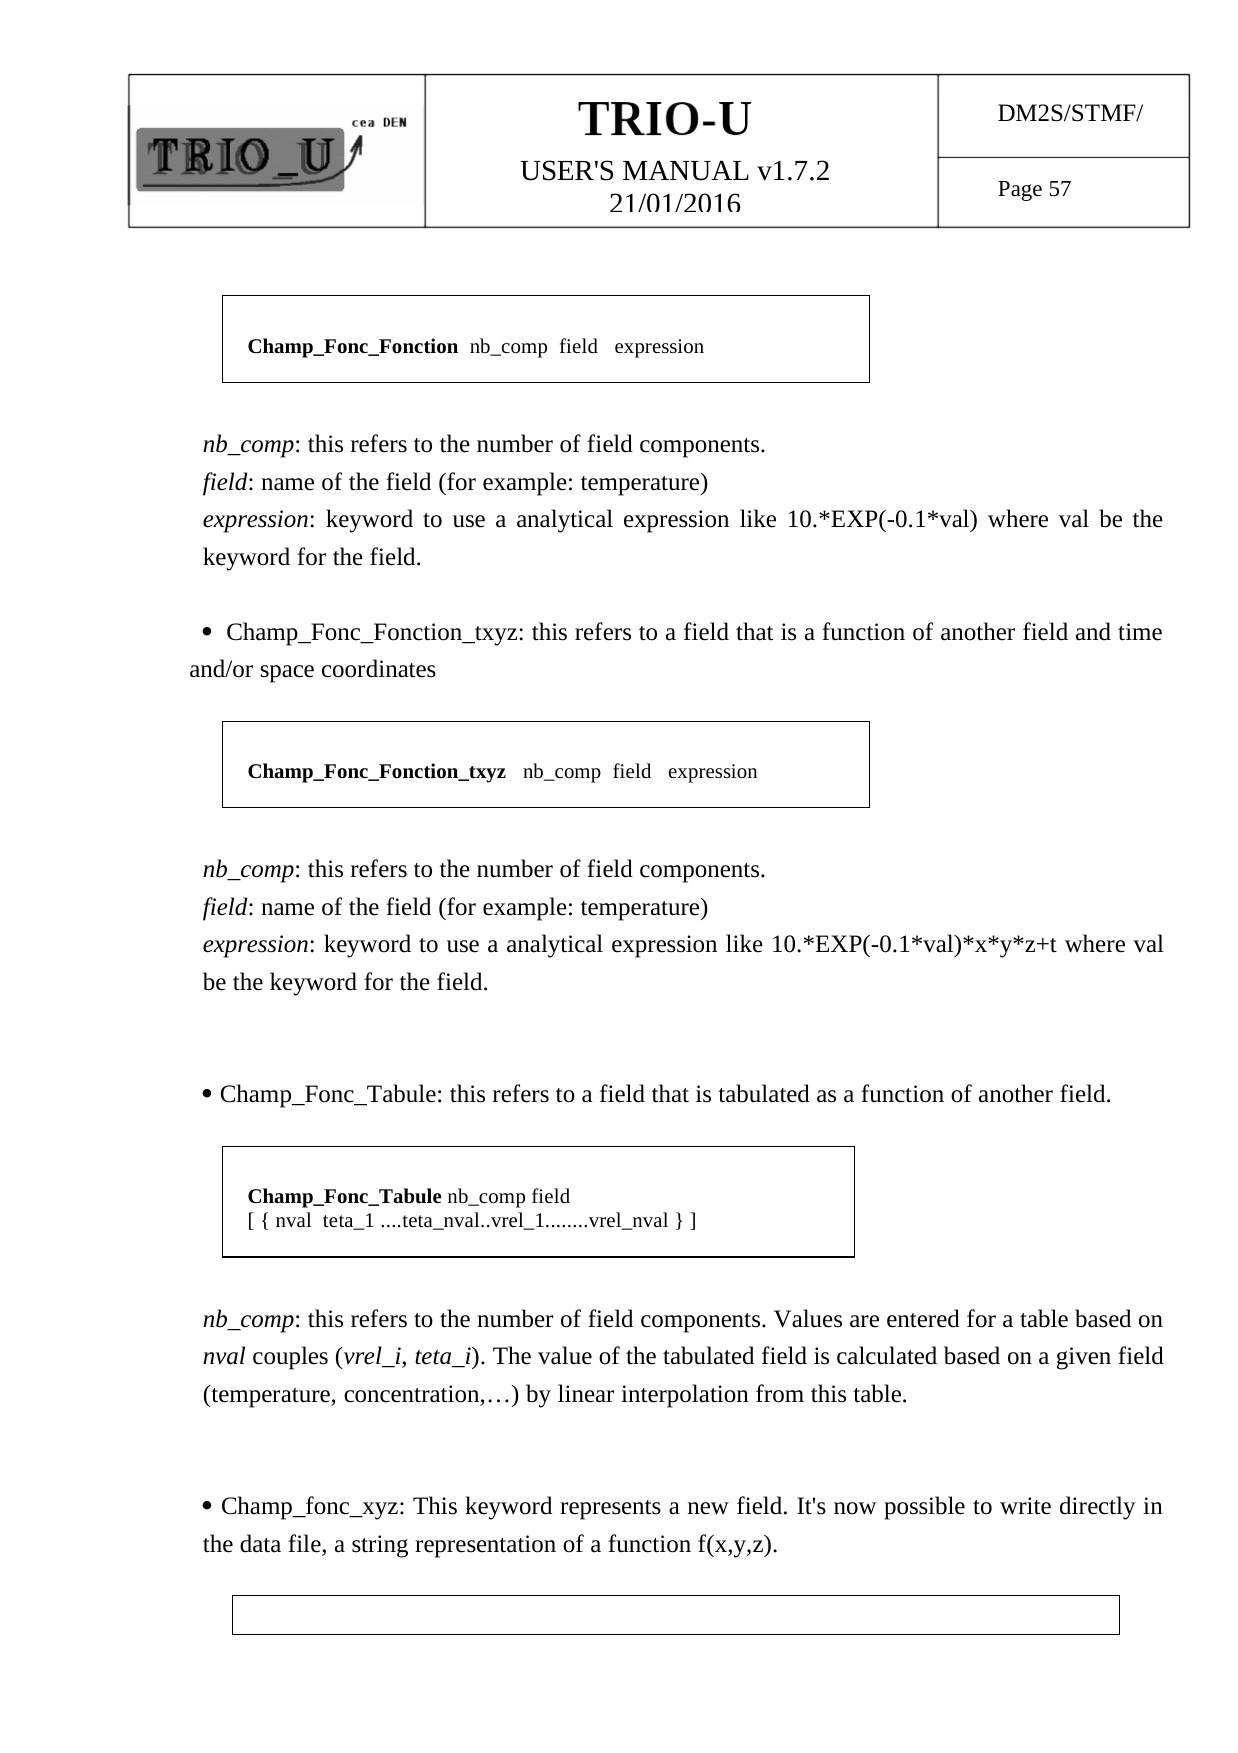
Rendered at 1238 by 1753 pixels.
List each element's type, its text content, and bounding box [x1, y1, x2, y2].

text nb_comp: this refers to the number of field components. Values are entered for a table based on nval couples (vrel_i, teta_i). The value of the tabulated field is calculated based on a given field (temperature, concentration,…) by linear interpolation from this table. [203, 1295, 1165, 1407]
table_header Champ_Fonc_Fonction_txyz nb_comp field expression [223, 722, 869, 807]
text  Champ_Fonc_Tabule: this refers to a field that is tabulated as a function of another field. [189, 1071, 1165, 1108]
text field: name of the field (for example: temperature) [203, 883, 1165, 921]
text  Champ_Fonc_Fonction_txyz: this refers to a field that is a function of another field and time and/or space coordinates [189, 608, 1165, 683]
text field: name of the field (for example: temperature) [203, 458, 1165, 496]
text nb_comp: this refers to the number of field components. [203, 421, 1165, 458]
table_header Champ_Fonc_Tabule nb_comp field [ { nval teta_1 ....teta_nval..vrel_1........vrel_nval } ] [223, 1147, 854, 1256]
text expression: keyword to use a analytical expression like 10.*EXP(-0.1*val)*x*y*z+t where val be the keyword for the field. [203, 921, 1165, 996]
table_header Champ_Fonc_Fonction nb_comp field expression [223, 296, 869, 382]
table_header [233, 1596, 1119, 1633]
text nb_comp: this refers to the number of field components. [203, 846, 1165, 883]
text  Champ_fonc_xyz: This keyword represents a new field. It's now possible to write directly in the data file, a string representation of a function f(x,y,z). [203, 1482, 1165, 1557]
text expression: keyword to use a analytical expression like 10.*EXP(-0.1*val) where val be the keyword for the field. [203, 496, 1165, 571]
